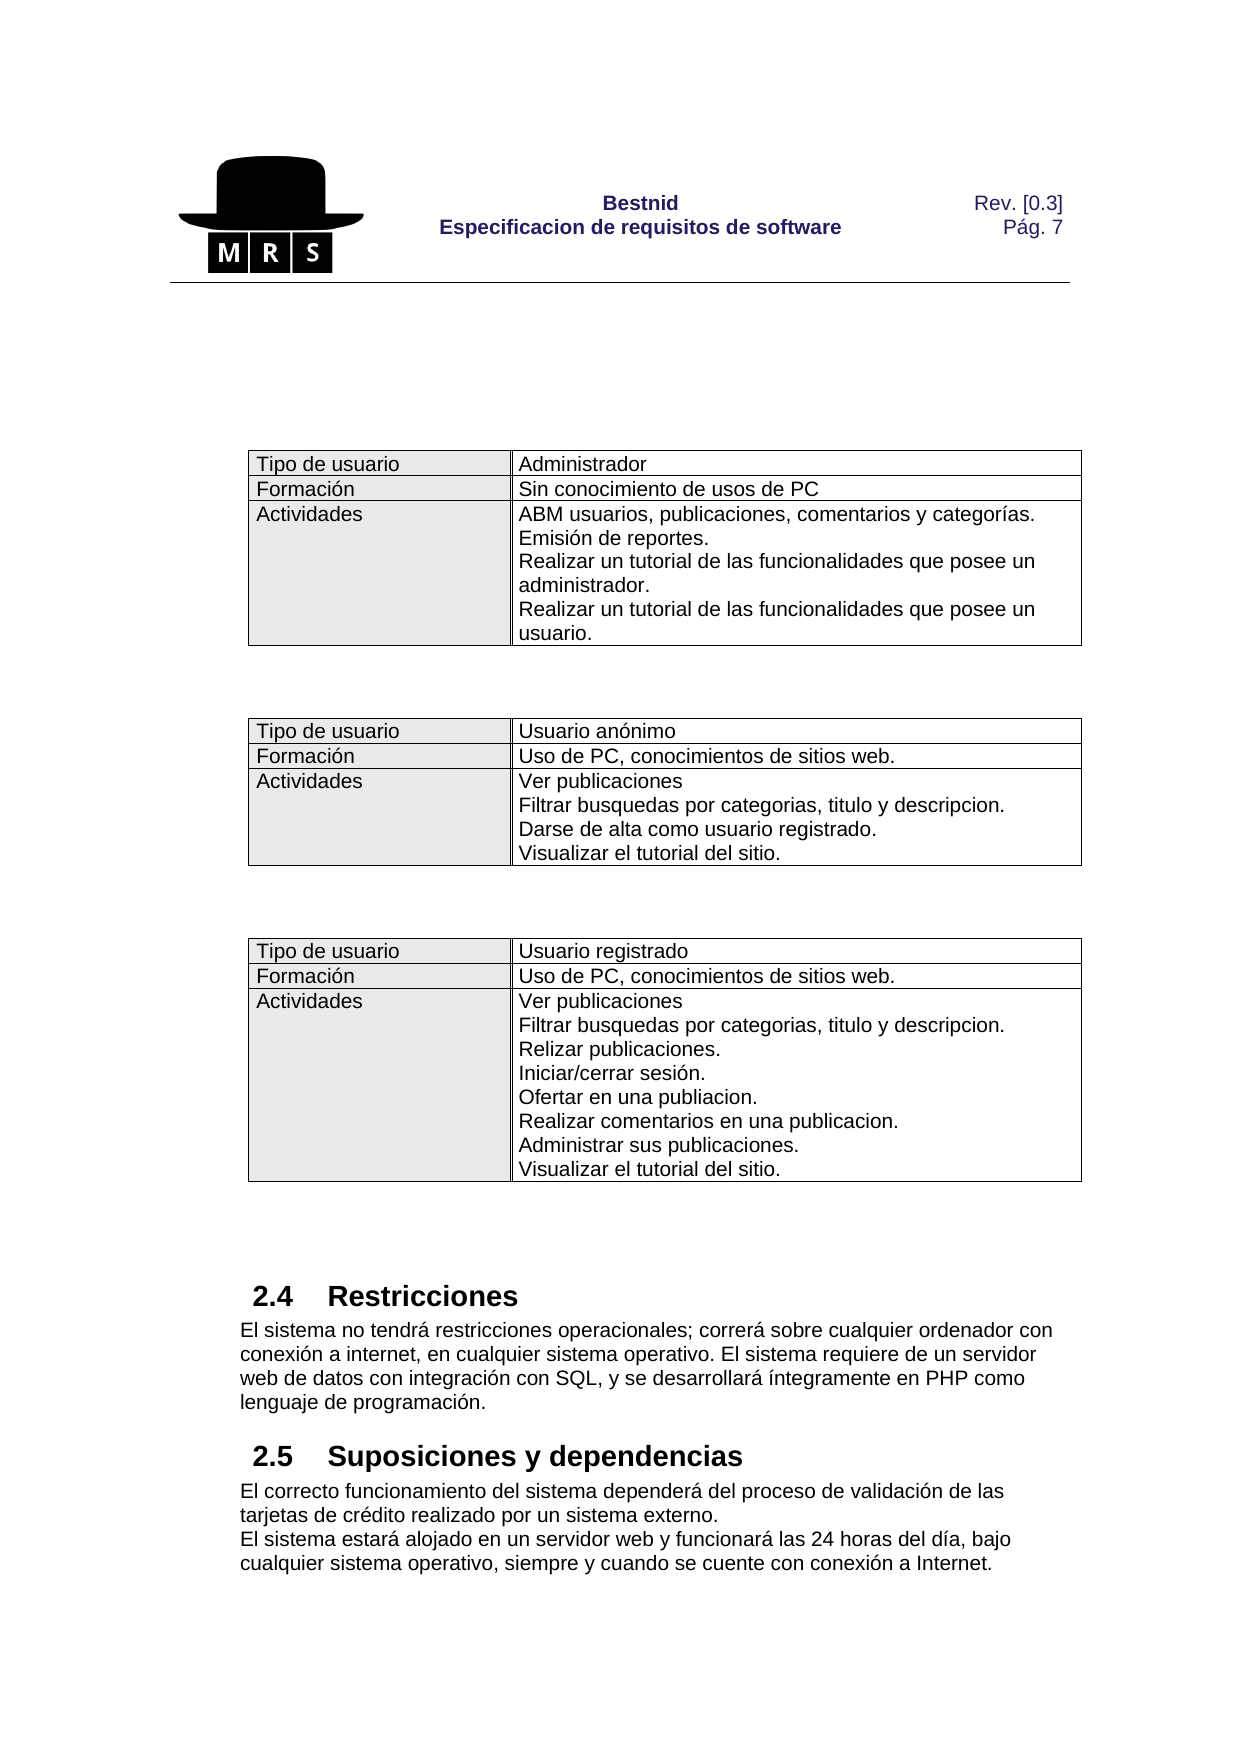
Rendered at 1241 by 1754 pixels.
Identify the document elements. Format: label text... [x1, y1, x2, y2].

table_cell Uso de PC, conocimientos de sitios web. [513, 964, 1081, 988]
table_cell Formación [249, 476, 510, 500]
subtitle Suposiciones y dependencias [252, 1439, 1063, 1473]
table_header Usuario registrado [513, 939, 1081, 963]
table_header Tipo de usuario [249, 719, 510, 743]
text El correcto funcionamiento del sistema dependerá del proceso de validación de las tarjetas de crédito realizado por un sistema externo. [240, 1479, 1063, 1527]
table_cell Formación [249, 964, 510, 988]
table_cell Ver publicaciones Filtrar busquedas por categorias, titulo y descripcion. Relizar publicaciones. Iniciar/cerrar sesión. Ofertar en una publiacion. Realizar comentarios en una publicacion. Administrar sus publicaciones. Visualizar el tutorial del sitio. [513, 989, 1081, 1181]
table_cell Formación [249, 744, 510, 768]
table_cell Uso de PC, conocimientos de sitios web. [513, 744, 1081, 768]
table_cell Ver publicaciones Filtrar busquedas por categorias, titulo y descripcion. Darse de alta como usuario registrado. Visualizar el tutorial del sitio. [513, 769, 1081, 865]
picture [178, 156, 364, 273]
text El sistema no tendrá restricciones operacionales; correrá sobre cualquier ordenador con conexión a internet, en cualquier sistema operativo. El sistema requiere de un servidor web de datos con integración con SQL, y se desarrollará íntegramente en PHP como lenguaje de programación. [240, 1318, 1063, 1414]
table_header Usuario anónimo [513, 719, 1081, 743]
table_cell Actividades [249, 989, 510, 1181]
text El sistema estará alojado en un servidor web y funcionará las 24 horas del día, bajo cualquier sistema operativo, siempre y cuando se cuente con conexión a Internet. [240, 1527, 1063, 1575]
table_cell Actividades [249, 769, 510, 865]
table_cell Actividades [249, 501, 510, 645]
table_header Tipo de usuario [249, 939, 510, 963]
table_header Tipo de usuario [249, 451, 510, 475]
table_cell Sin conocimiento de usos de PC [513, 476, 1081, 500]
subtitle Restricciones [252, 1278, 1063, 1312]
table_header Administrador [513, 451, 1081, 475]
table_cell ABM usuarios, publicaciones, comentarios y categorías. Emisión de reportes. Realizar un tutorial de las funcionalidades que posee un administrador. Realizar un tutorial de las funcionalidades que posee un usuario. [513, 501, 1081, 645]
